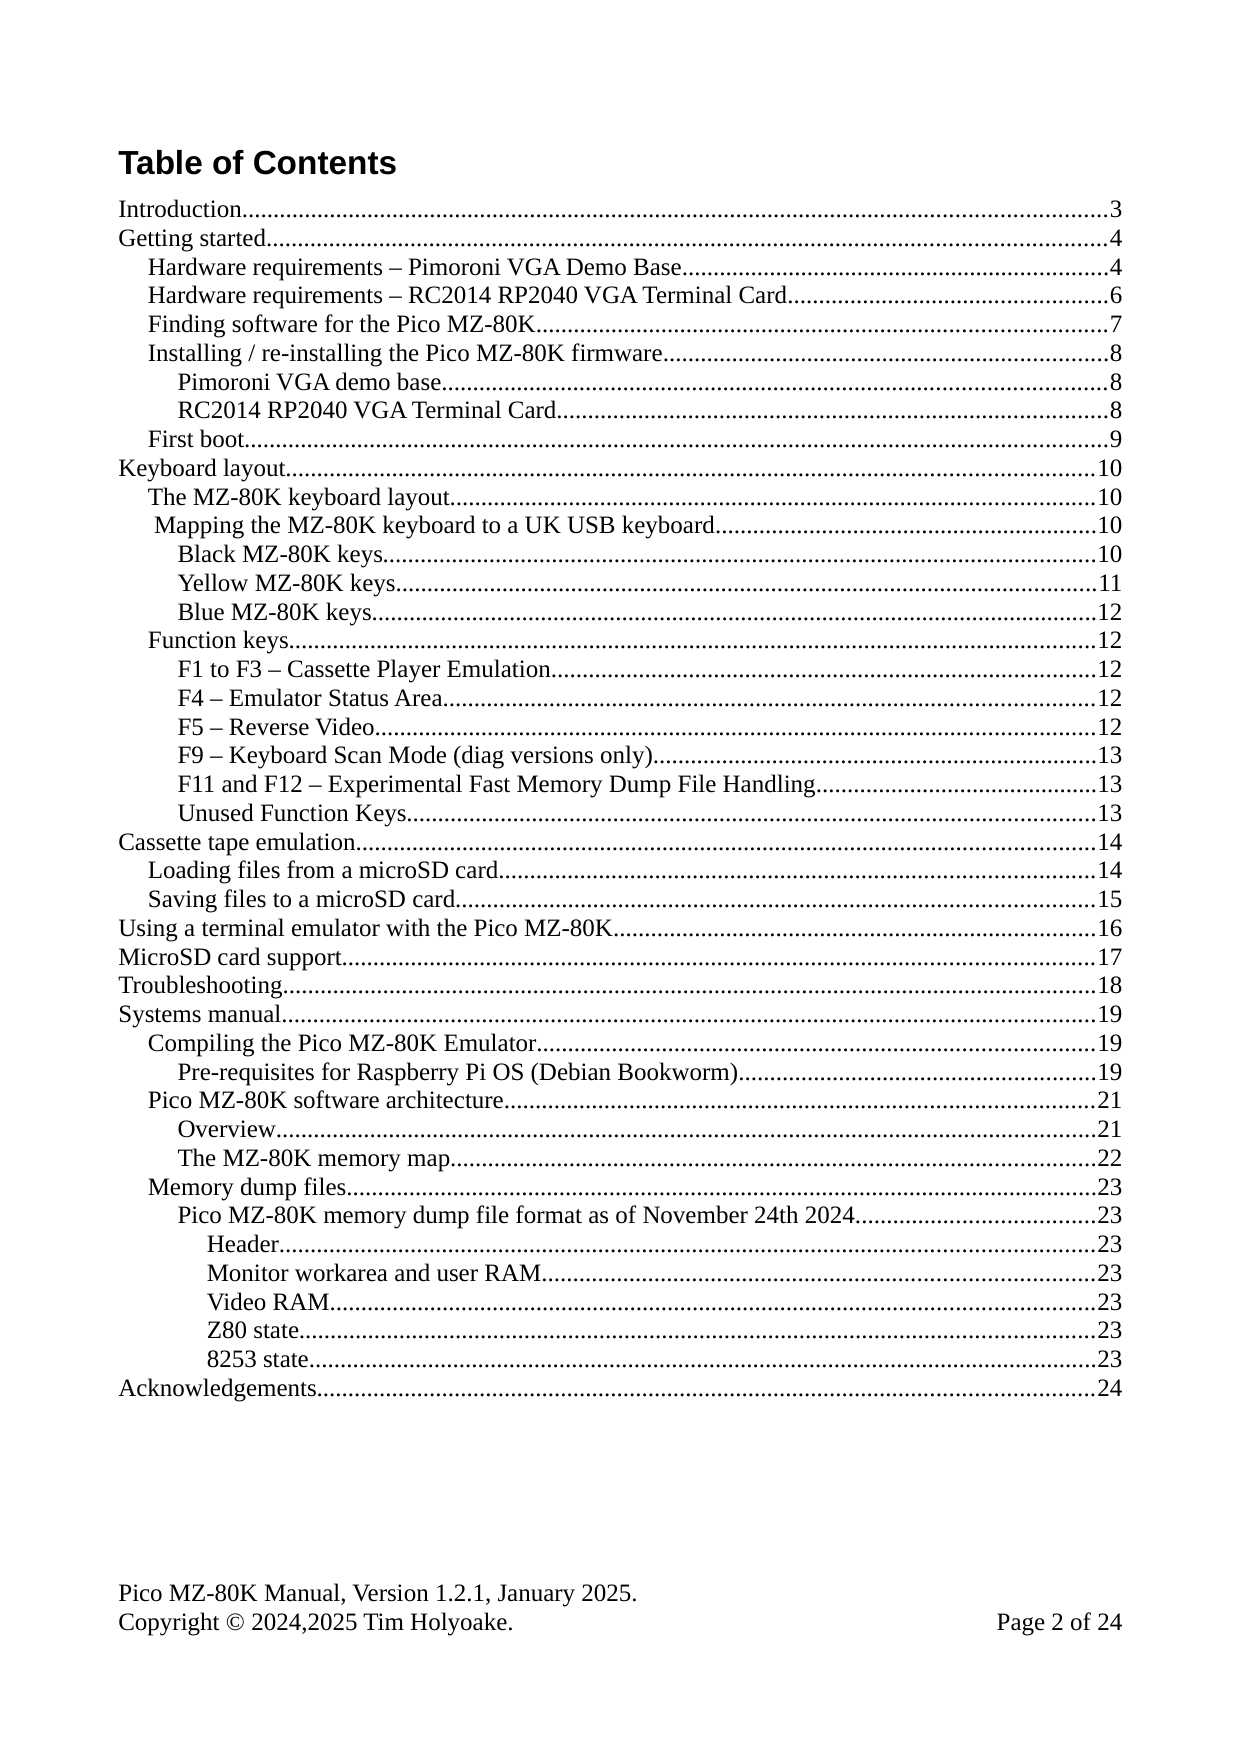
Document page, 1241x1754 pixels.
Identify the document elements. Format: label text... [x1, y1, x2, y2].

text Memory dump files 23 [148, 1172, 1122, 1200]
text F11 and F12 – Experimental Fast Memory Dump File Handling 13 [177, 769, 1122, 798]
text Hardware requirements – Pimoroni VGA Demo Base 4 [148, 252, 1122, 280]
text Hardware requirements – RC2014 RP2040 VGA Terminal Card 6 [148, 280, 1122, 309]
text Cassette tape emulation 14 [118, 827, 1122, 855]
text Loading files from a microSD card 14 [148, 855, 1122, 884]
text Installing / re-installing the Pico MZ-80K firmware 8 [148, 338, 1122, 367]
text Black MZ-80K keys 10 [177, 539, 1122, 568]
subtitle Table of Contents [118, 143, 1122, 182]
text Compiling the Pico MZ-80K Emulator 19 [148, 1028, 1122, 1057]
text Keyboard layout 10 [118, 453, 1122, 482]
text Getting started 4 [118, 223, 1122, 252]
text Pico MZ-80K software architecture 21 [148, 1085, 1122, 1114]
text Finding software for the Pico MZ-80K 7 [148, 309, 1122, 338]
text RC2014 RP2040 VGA Terminal Card 8 [177, 395, 1122, 424]
text 8253 state 23 [207, 1344, 1122, 1373]
text Pimoroni VGA demo base 8 [177, 367, 1122, 395]
text Monitor workarea and user RAM 23 [207, 1258, 1122, 1287]
text Troubleshooting 18 [118, 970, 1122, 999]
text Systems manual 19 [118, 999, 1122, 1028]
text Pre-requisites for Raspberry Pi OS (Debian Bookworm) 19 [177, 1057, 1122, 1085]
text F5 – Reverse Video 12 [177, 712, 1122, 740]
text Using a terminal emulator with the Pico MZ-80K 16 [118, 913, 1122, 942]
text Z80 state 23 [207, 1315, 1122, 1344]
text Header 23 [207, 1229, 1122, 1258]
text The MZ-80K keyboard layout 10 [148, 482, 1122, 510]
text Unused Function Keys 13 [177, 798, 1122, 827]
text Mapping the MZ-80K keyboard to a UK USB keyboard 10 [148, 510, 1122, 539]
text F1 to F3 – Cassette Player Emulation 12 [177, 654, 1122, 683]
text Saving files to a microSD card 15 [148, 884, 1122, 913]
text Yellow MZ-80K keys 11 [177, 568, 1122, 597]
text Function keys 12 [148, 625, 1122, 654]
text F9 – Keyboard Scan Mode (diag versions only) 13 [177, 740, 1122, 769]
text Pico MZ-80K memory dump file format as of November 24th 2024. 23 [177, 1200, 1122, 1229]
text Acknowledgements 24 [118, 1373, 1122, 1402]
text First boot 9 [148, 424, 1122, 453]
text Video RAM 23 [207, 1287, 1122, 1315]
text Introduction 3 [118, 194, 1122, 223]
text F4 – Emulator Status Area 12 [177, 683, 1122, 712]
text MicroSD card support 17 [118, 942, 1122, 970]
text Overview 21 [177, 1114, 1122, 1143]
text Blue MZ-80K keys 12 [177, 597, 1122, 625]
text The MZ-80K memory map 22 [177, 1143, 1122, 1172]
